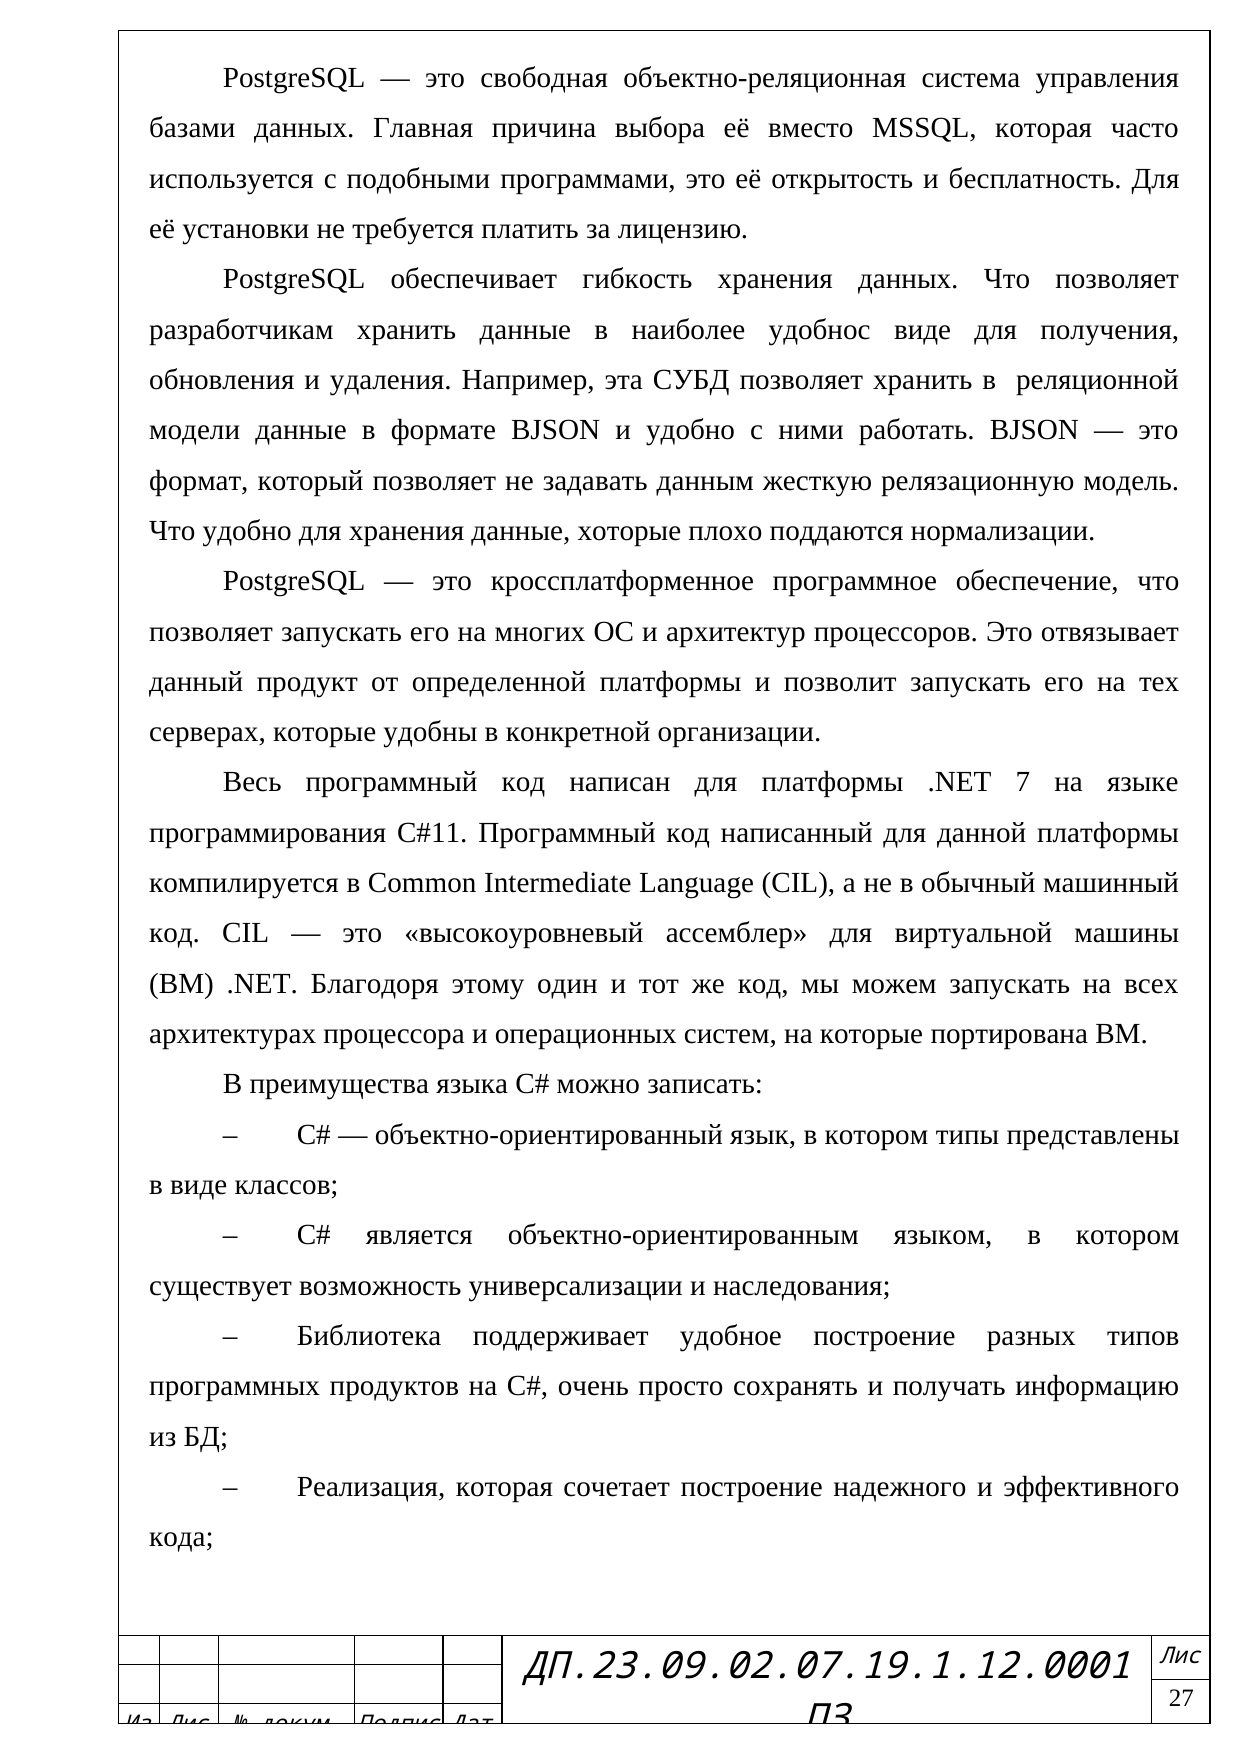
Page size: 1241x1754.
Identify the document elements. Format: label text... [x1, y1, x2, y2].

text PostgreSQL — это свободная объектно-реляционная система управления базами данных. Главная причина выбора её вместо MSSQL, которая часто используется с подобными программами, это её открытость и бесплатность. Для её установки не требуется платить за лицензию. [149, 60, 1180, 245]
text Весь программный код написан для платформы .NET 7 на языке программирования C#11. Программный код написанный для данной платформы компилируется в Common Intermediate Language (CIL), а не в обычный машинный код. CIL — это «высокоуровневый ассемблер» для виртуальной машины (ВМ) .NET. Благодоря этому один и тот же код, мы можем запускать на всех архитектурах процессора и операционных систем, на которые портирована ВМ. [149, 764, 1180, 1050]
text В преимущества языка C# можно записать: [149, 1066, 1180, 1100]
text PostgreSQL обеспечивает гибкость хранения данных. Что позволяет разработчикам хранить данные в наиболее удобнос виде для получения, обновления и удаления. Например, эта СУБД позволяет хранить в реляционной модели данные в формате BJSON и удобно с ними работать. BJSON — это формат, который позволяет не задавать данным жесткую релязационную модель. Что удобно для хранения данные, хоторые плохо поддаются нормализации. [149, 261, 1180, 547]
list C# является объектно-ориентированным языком, в котором существует возможность универсализации и наследования; [149, 1217, 1180, 1301]
text PostgreSQL — это кроссплатформенное программное обеспечение, что позволяет запускать его на многих ОС и архитектур процессоров. Это отвязывает данный продукт от определенной платформы и позволит запускать его на тех серверах, которые удобны в конкретной организации. [149, 563, 1180, 748]
list Реализация, которая сочетает построение надежного и эффективного кода; [149, 1469, 1180, 1553]
list C# — объектно-ориентированный язык, в котором типы представлены в виде классов; [149, 1117, 1180, 1201]
list Библиотека поддерживает удобное построение разных типов программных продуктов на C#, очень просто сохранять и получать информацию из БД; [149, 1318, 1180, 1452]
